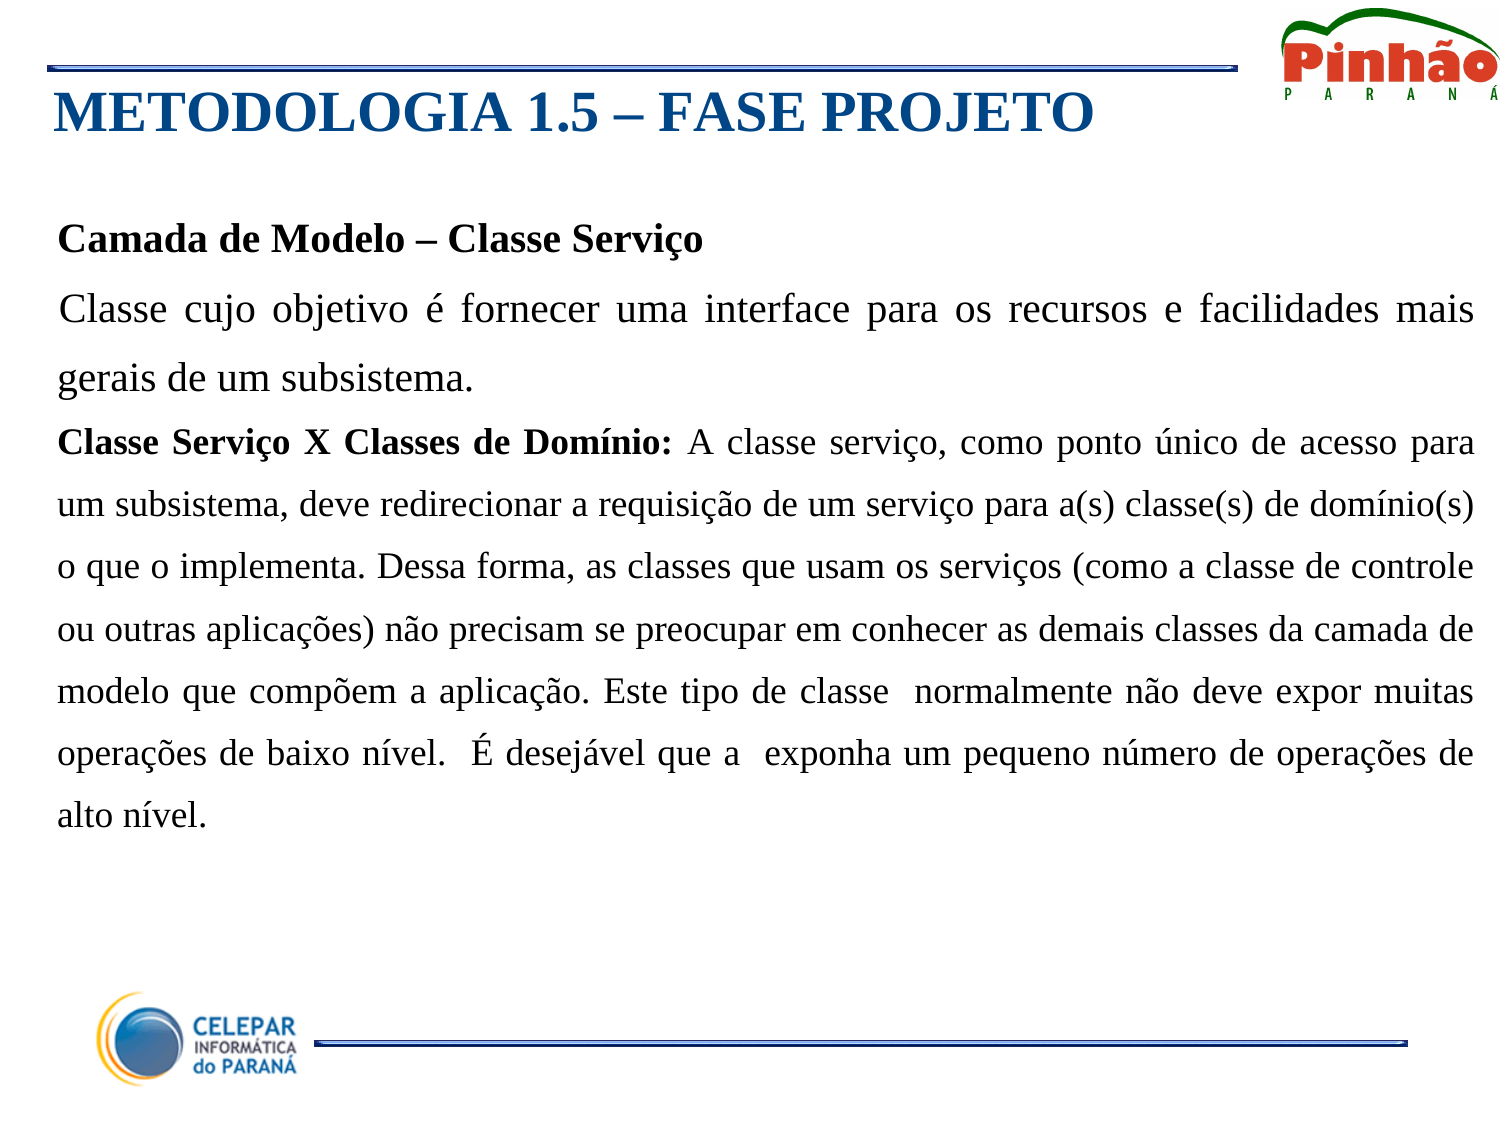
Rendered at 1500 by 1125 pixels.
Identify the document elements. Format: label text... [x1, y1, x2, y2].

picture [1281, 8, 1500, 100]
text_box METODOLOGIA 1.5 – FASE PROJETO [53, 79, 1097, 156]
picture [95, 989, 303, 1091]
text_box Camada de Modelo – Classe Serviço Classe cujo objetivo é fornecer uma interface para os recursos e facilidades mais gerais de um subsistema. Classe Serviço X Classes de Domínio: A classe serviço, como ponto único de acesso para um subsistema, deve redirecionar a requisição de um serviço para a(s) classe(s) de domínio(s) o que o implementa. Dessa forma, as classes que usam os serviços (como a classe de controle ou outras aplicações) não precisam se preocupar em conhecer as demais classes da camada de modelo que compõem a aplicação. Este tipo de classe normalmente não deve expor muitas operações de baixo nível. É desejável que a exponha um pequeno número de operações de alto nível. [57, 215, 1477, 905]
